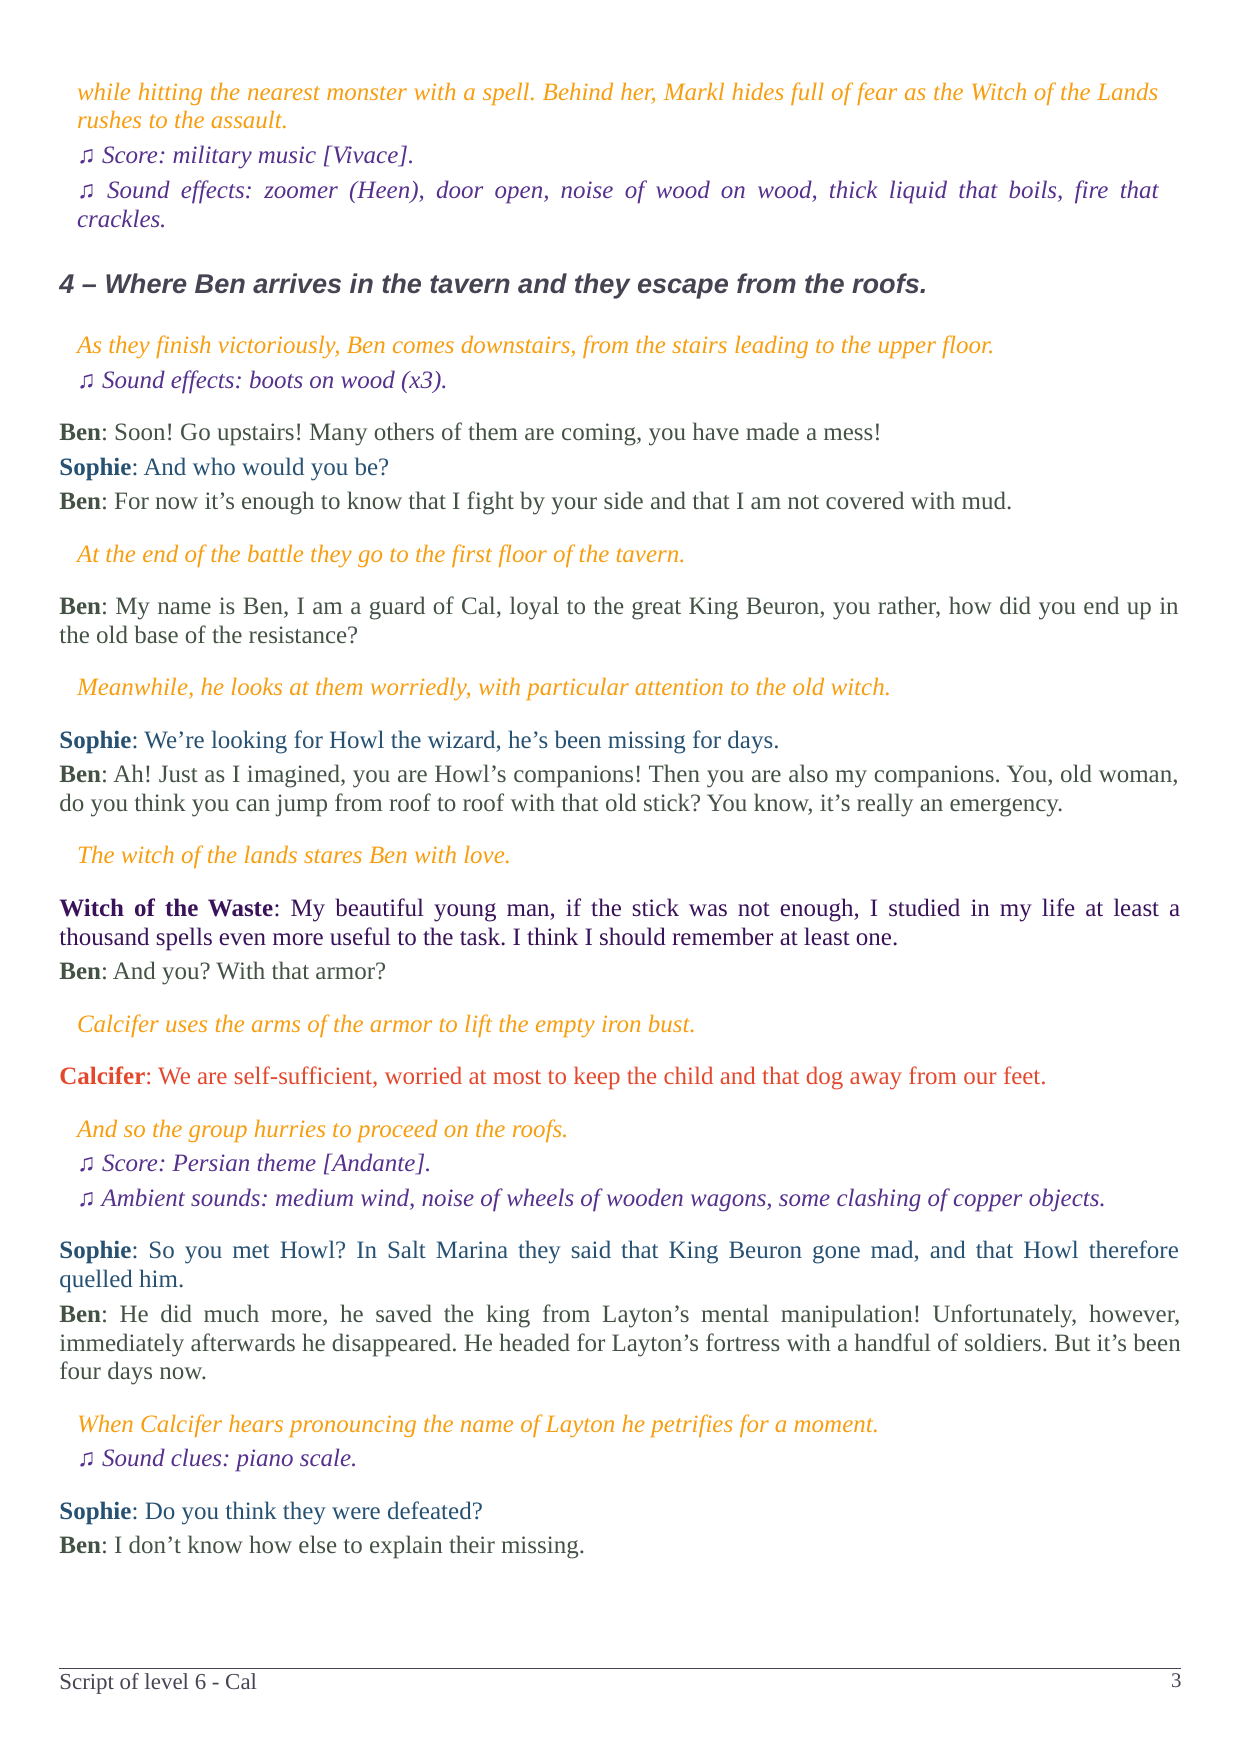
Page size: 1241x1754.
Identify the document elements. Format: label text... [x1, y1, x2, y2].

text ♫ Ambient sounds: medium wind, noise of wheels of wooden wagons, some clashing of copper objects. [59, 1165, 1181, 1229]
subtitle 4 – Where Ben arrives in the tavern and they escape from the roofs. [59, 268, 1181, 300]
text Sophie: Do you think they were defeated? [59, 1496, 1181, 1524]
text Sophie: We’re looking for Howl the wizard, he’s been missing for days. [59, 725, 1181, 753]
text Ben: Ah! Just as I imagined, you are Howl’s companions! Then you are also my companions. You, old woman, do you think you can jump from roof to roof with that old stick? You know, it’s really an emergency. [59, 759, 1181, 817]
text ♫ Sound effects: zoomer (Heen), door open, noise of wood on wood, thick liquid that boils, fire that crackles. [59, 157, 1181, 250]
text Ben: He did much more, he saved the king from Layton’s mental manipulation! Unfortunately, however, immediately afterwards he disappeared. He headed for Layton’s fortress with a handful of soldiers. But it’s been four days now. [59, 1299, 1181, 1385]
text And so the group hurries to proceed on the roofs. [59, 1096, 1181, 1131]
text Meanwhile, he looks at them worriedly, with particular attention to the old witch. [59, 655, 1181, 719]
text Witch of the Waste: My beautiful young man, if the stick was not enough, I studied in my life at least a thousand spells even more useful to the task. I think I should remember at least one. [59, 893, 1181, 951]
text ♫ Score: military music [Vivace]. [59, 122, 1181, 157]
text Sophie: So you met Howl? In Salt Marina they said that King Beuron gone mad, and that Howl therefore quelled him. [59, 1235, 1181, 1293]
text Sophie: And who would you be? [59, 452, 1181, 481]
text Ben: Soon! Go upstairs! Many others of them are coming, you have made a mess! [59, 417, 1181, 446]
text Ben: And you? With that armor? [59, 956, 1181, 985]
text Ben: I don’t know how else to explain their missing. [59, 1531, 1181, 1559]
text The witch of the lands stares Ben with love. [59, 823, 1181, 887]
text At the end of the battle they go to the first floor of the tavern. [59, 521, 1181, 585]
text ♫ Sound clues: piano scale. [59, 1426, 1181, 1490]
text When Calcifer hears pronouncing the name of Layton he petrifies for a moment. [59, 1391, 1181, 1426]
text Ben: For now it’s enough to know that I fight by your side and that I am not covered with mud. [59, 486, 1181, 515]
text Calcifer: We are self-sufficient, worried at most to keep the child and that dog away from our feet. [59, 1061, 1181, 1090]
text ♫ Sound effects: boots on wood (x3). [59, 347, 1181, 411]
text while hitting the nearest monster with a spell. Behind her, Markl hides full of fear as the Witch of the Lands rushes to the assault. [59, 59, 1181, 122]
text As they finish victoriously, Ben comes downstairs, from the stairs leading to the upper floor. [59, 312, 1181, 347]
text Ben: My name is Ben, I am a guard of Cal, loyal to the great King Beuron, you rather, how did you end up in the old base of the resistance? [59, 591, 1181, 649]
text ♫ Score: Persian theme [Andante]. [59, 1131, 1181, 1165]
text Calcifer uses the arms of the armor to lift the empty iron bust. [59, 991, 1181, 1055]
